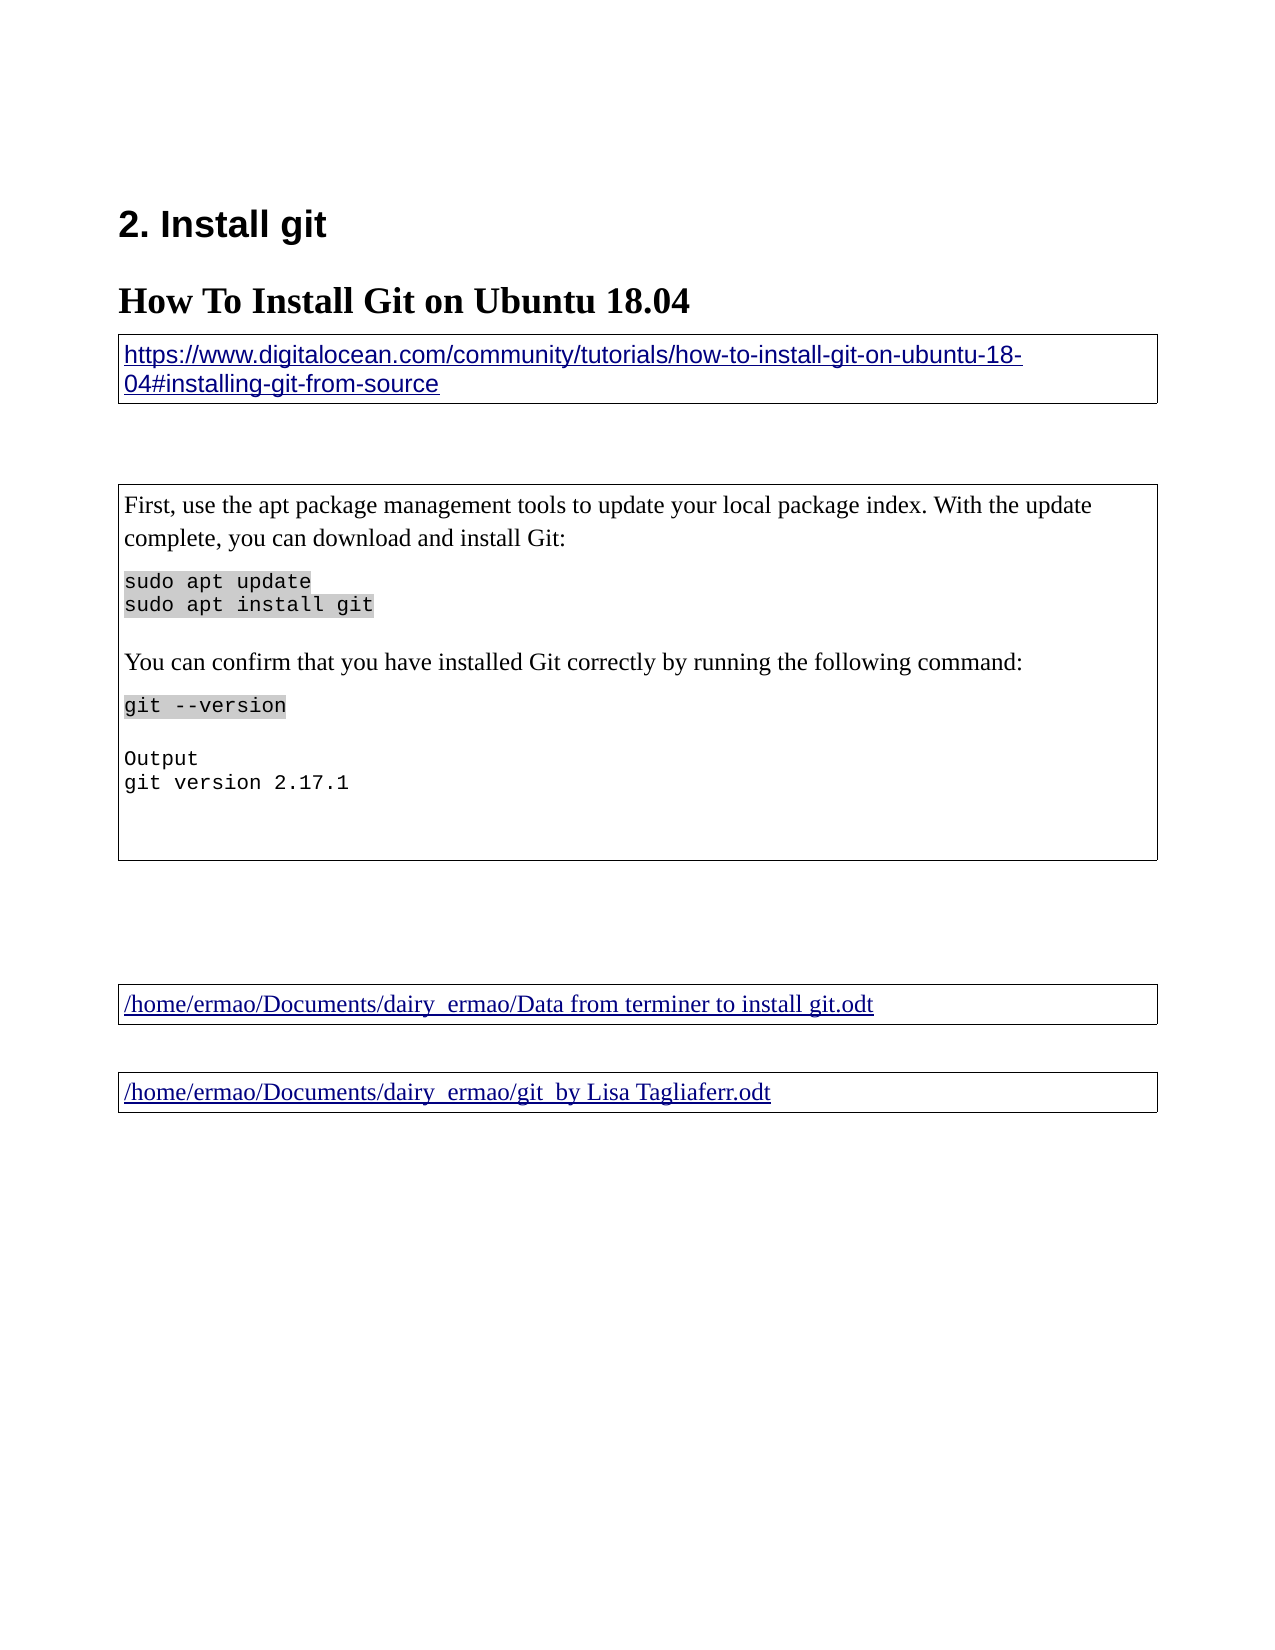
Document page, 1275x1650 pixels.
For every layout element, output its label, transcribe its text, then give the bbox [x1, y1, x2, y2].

subtitle How To Install Git on Ubuntu 18.04 [118, 278, 1157, 321]
table_header /home/ermao/Documents/dairy_ermao/Data from terminer to install git.odt [119, 985, 1157, 1024]
subtitle 2. Install git [118, 201, 1157, 245]
table_header /home/ermao/Documents/dairy_ermao/git_by Lisa Tagliaferr.odt [119, 1073, 1157, 1112]
table_header https://www.digitalocean.com/community/tutorials/how-to-install-git-on-ubuntu-18-04#installing-git-from-source [119, 335, 1157, 403]
table_header First, use the apt package management tools to update your local package index. With the update complete, you can download and install Git: sudo apt update sudo apt install git You can confirm that you have installed Git correctly by running the following command: git --version Output git version 2.17.1 [119, 485, 1157, 859]
